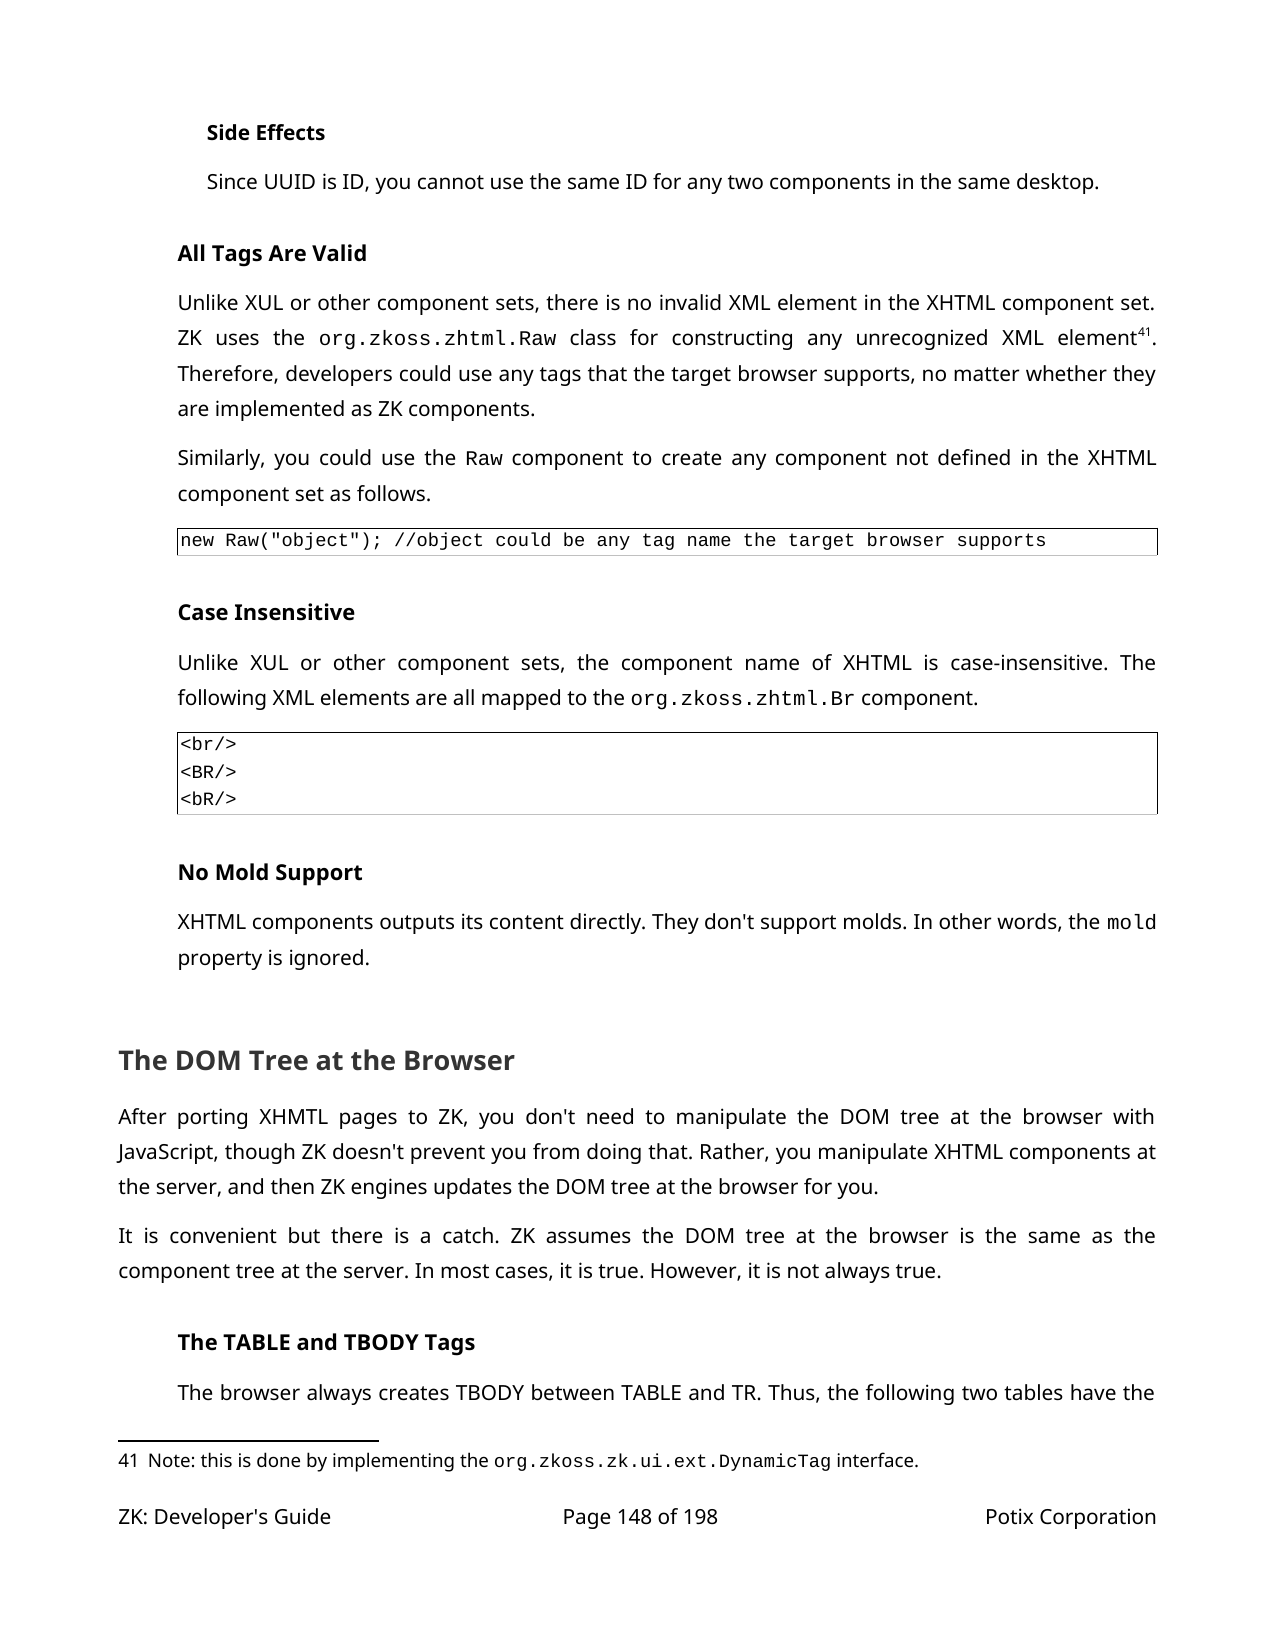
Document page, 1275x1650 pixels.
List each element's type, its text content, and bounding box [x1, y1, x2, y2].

text The browser always creates TBODY between TABLE and TR. Thus, the following two tables have the [177, 1378, 1157, 1406]
text new Raw("object"); //object could be any tag name the target browser supports [178, 529, 1157, 555]
text Note: this is done by implementing the org.zkoss.zk.ui.ext.DynamicTag interface. [118, 1447, 1157, 1473]
text Unlike XUL or other component sets, the component name of XHTML is case-insensitive. The following XML elements are all mapped to the org.zkoss.zhtml.Br component. [177, 648, 1157, 712]
text Unlike XUL or other component sets, there is no invalid XML element in the XHTML component set. ZK uses the org.zkoss.zhtml.Raw class for constructing any unrecognized XML element. Therefore, developers could use any tags that the target browser supports, no matter whether they are implemented as ZK components. [177, 288, 1157, 422]
text Similarly, you could use the Raw component to create any component not defined in the XHTML component set as follows. [177, 443, 1157, 507]
subtitle Side Effects [207, 118, 1157, 146]
subtitle The TABLE and TBODY Tags [177, 1327, 1157, 1357]
text <BR/> [178, 759, 1157, 784]
text <br/> [178, 733, 1157, 757]
subtitle The DOM Tree at the Browser [118, 1042, 1157, 1078]
subtitle Case Insensitive [177, 597, 1157, 627]
text Since UUID is ID, you cannot use the same ID for any two components in the same desktop. [207, 167, 1157, 195]
subtitle No Mold Support [177, 856, 1157, 886]
text <bR/> [178, 787, 1157, 814]
subtitle All Tags Are Valid [177, 238, 1157, 268]
text After porting XHMTL pages to ZK, you don't need to manipulate the DOM tree at the browser with JavaScript, though ZK doesn't prevent you from doing that. Rather, you manipulate XHTML components at the server, and then ZK engines updates the DOM tree at the browser for you. [118, 1102, 1157, 1201]
text It is convenient but there is a catch. ZK assumes the DOM tree at the browser is the same as the component tree at the server. In most cases, it is true. However, it is not always true. [118, 1221, 1157, 1285]
text XHTML components outputs its content directly. They don't support molds. In other words, the mold property is ignored. [177, 907, 1157, 971]
